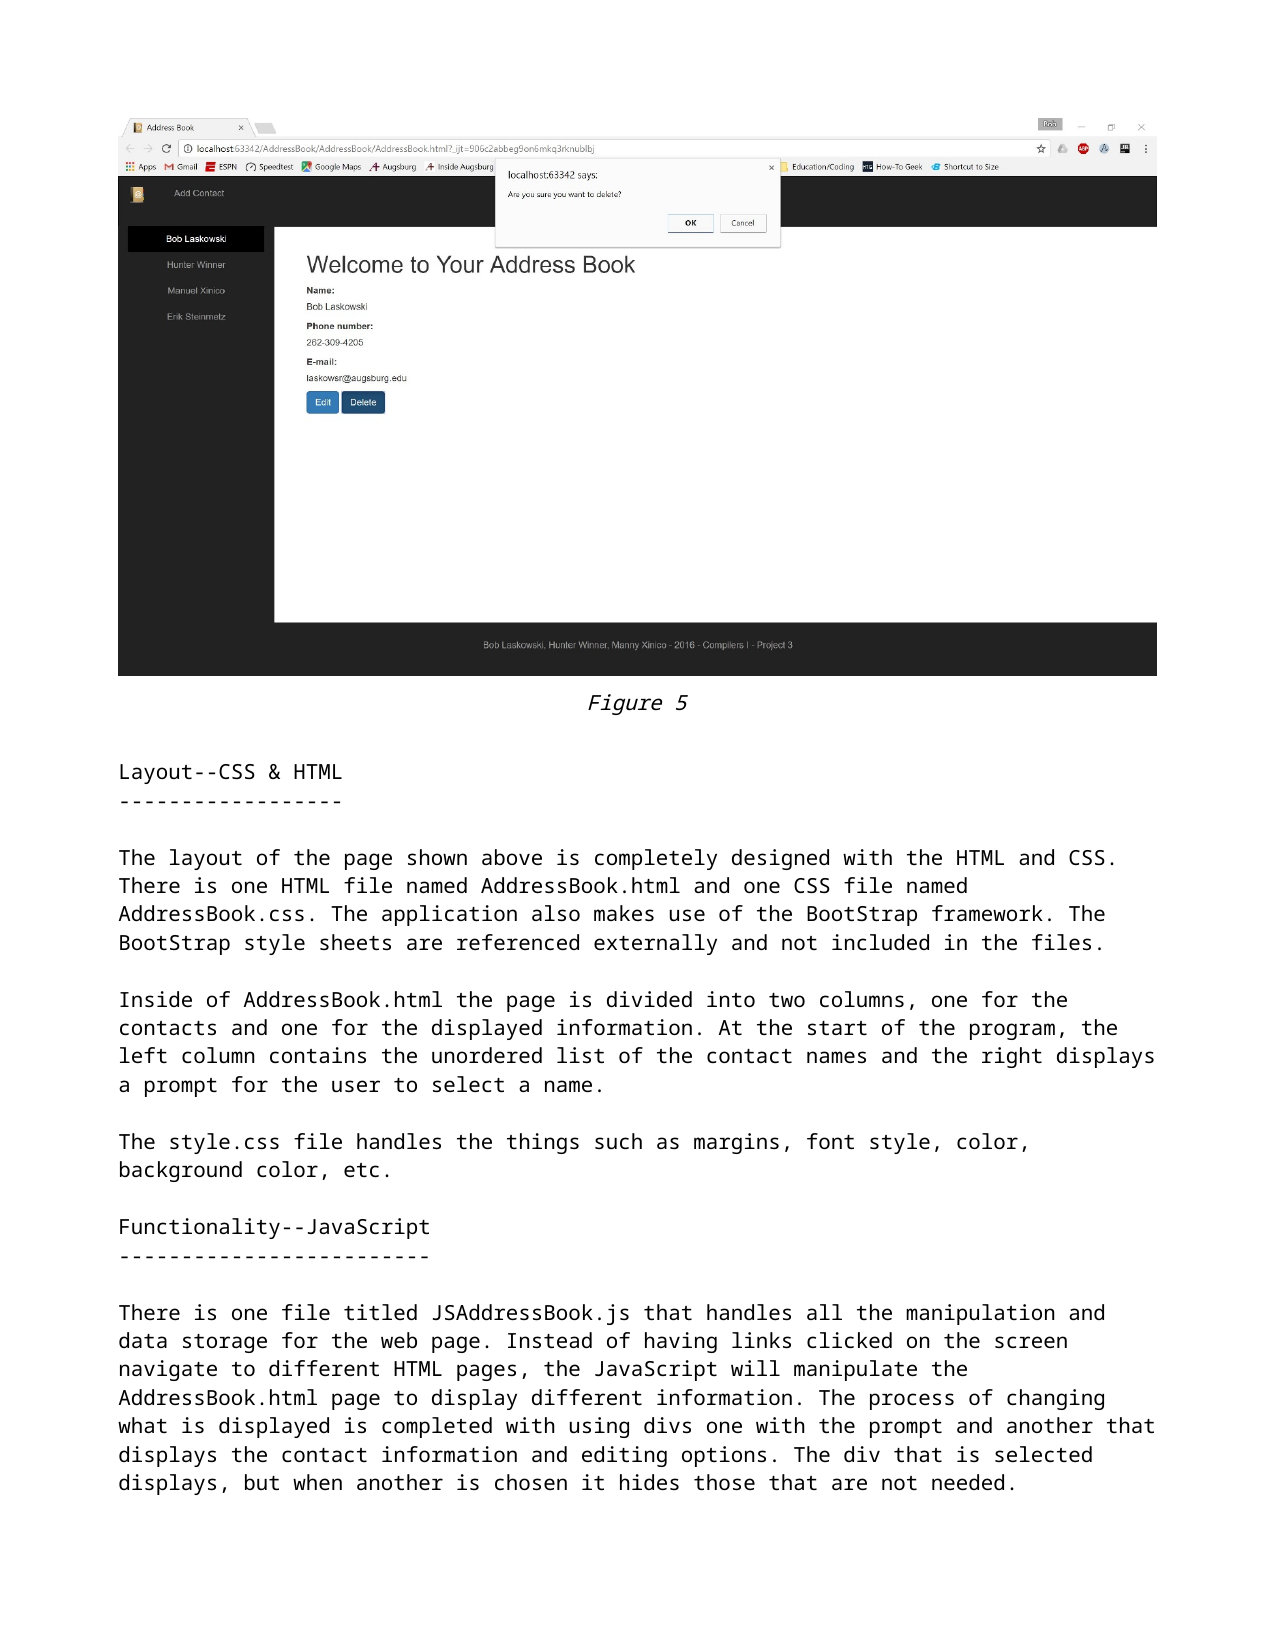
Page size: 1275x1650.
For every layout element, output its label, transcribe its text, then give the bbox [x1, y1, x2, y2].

text ------------------------- [118, 1241, 1157, 1269]
text Figure 5 [118, 688, 1157, 716]
text The layout of the page shown above is completely designed with the HTML and CSS. There is one HTML file named AddressBook.html and one CSS file named AddressBook.css. The application also makes use of the BootStrap framework. The BootStrap style sheets are referenced externally and not included in the files. [118, 843, 1157, 956]
text ------------------ [118, 786, 1157, 814]
text Layout--CSS & HTML [118, 757, 1157, 786]
text Inside of AddressBook.html the page is divided into two columns, one for the contacts and one for the displayed information. At the start of the program, the left column contains the unordered list of the contact names and the right displays a prompt for the user to select a name. [118, 985, 1157, 1098]
text The style.css file handles the things such as margins, font style, color, background color, etc. [118, 1127, 1157, 1184]
text There is one file titled JSAddressBook.js that handles all the manipulation and data storage for the web page. Instead of having links clicked on the screen navigate to different HTML pages, the JavaScript will manipulate the AddressBook.html page to display different information. The process of changing what is displayed is completed with using divs one with the prompt and another that displays the contact information and editing options. The div that is selected displays, but when another is chosen it hides those that are not needed. [118, 1298, 1157, 1497]
text Functionality--JavaScript [118, 1212, 1157, 1241]
